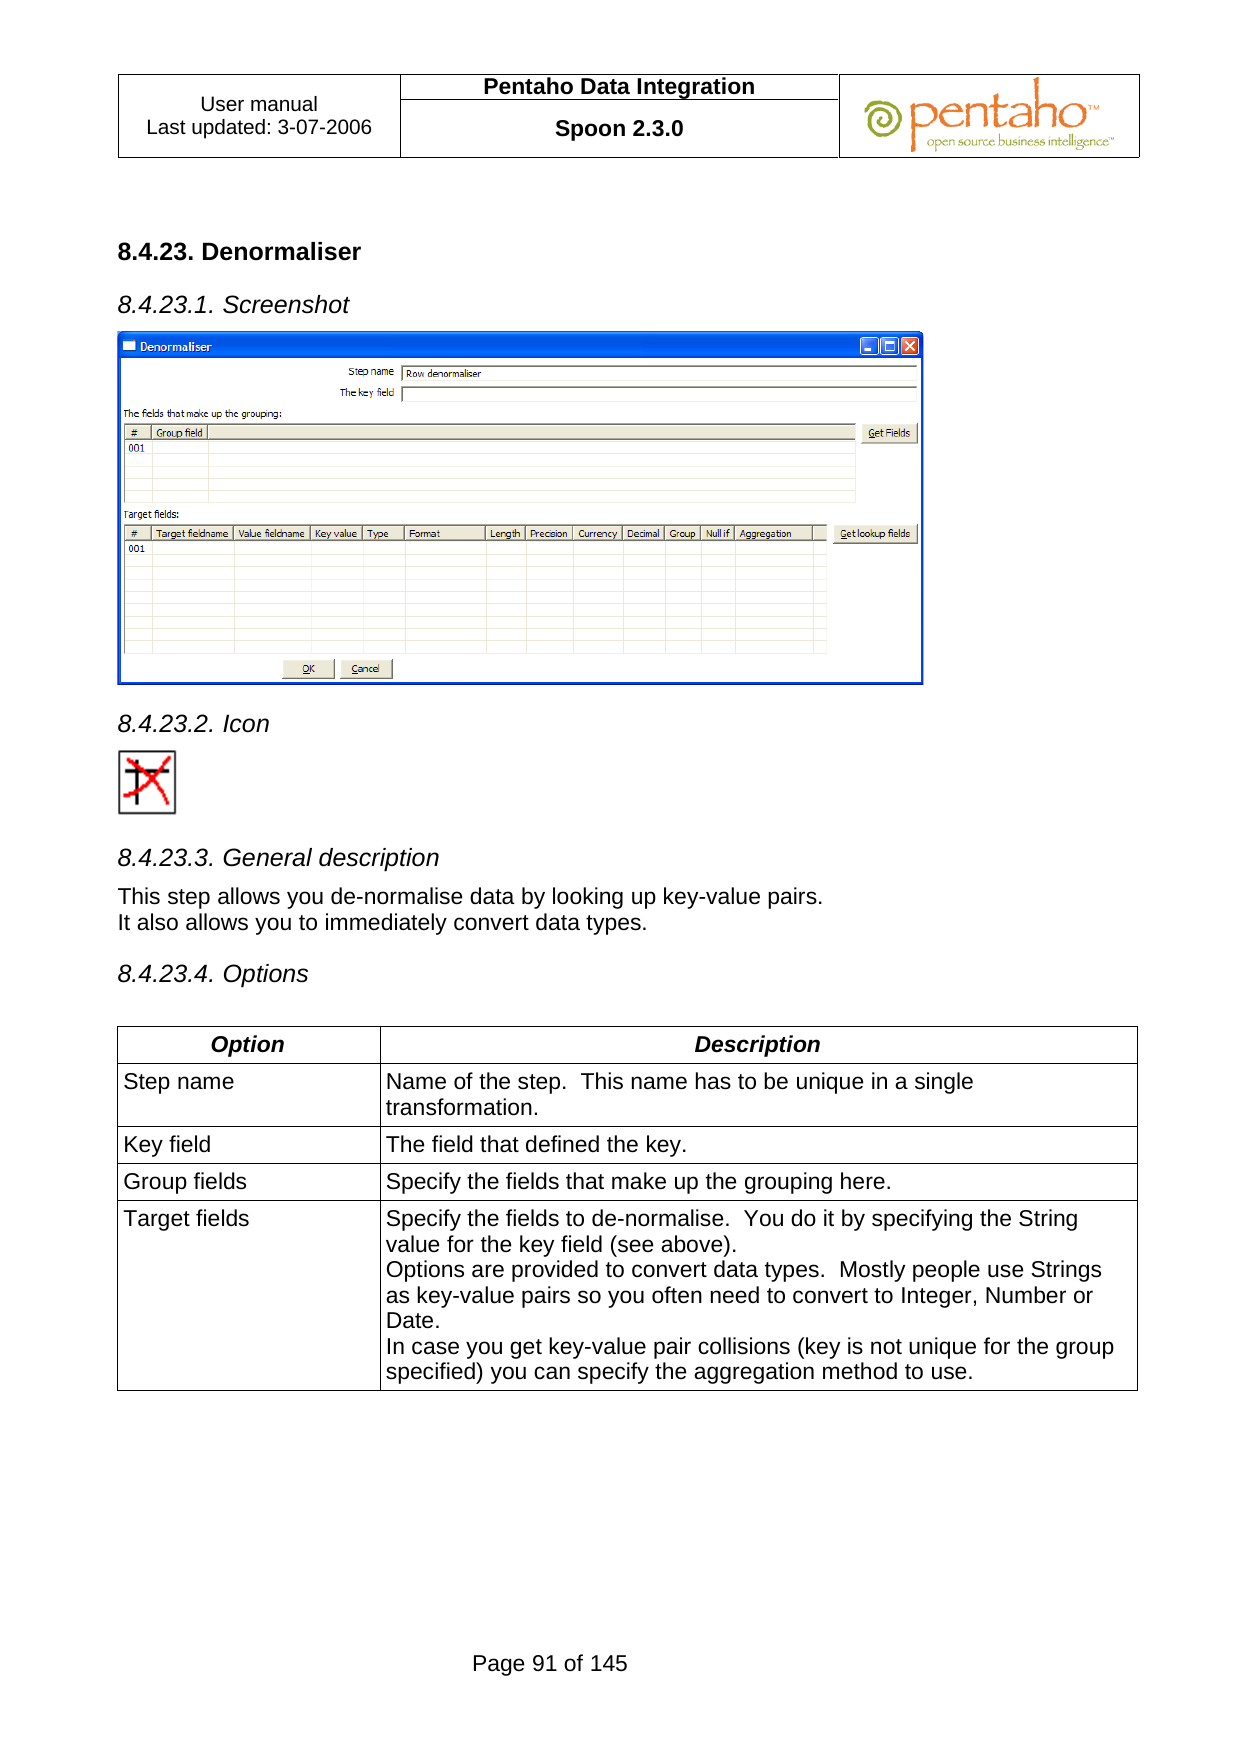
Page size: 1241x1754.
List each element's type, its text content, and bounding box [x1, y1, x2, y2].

subtitle General description [117, 843, 1137, 872]
table_cell Specify the fields that make up the grouping here. [381, 1164, 1137, 1200]
picture [117, 331, 924, 685]
table_cell Specify the fields to de-normalise. You do it by specifying the String value for the key field (see above). Options are provided to convert data types. Mostly people use Strings as key-value pairs so you often need to convert to Integer, Number or Date. In case you get key-value pair collisions (key is not unique for the group specified) you can specify the aggregation method to use. [381, 1201, 1137, 1390]
table_cell Group fields [118, 1164, 380, 1200]
text It also allows you to immediately convert data types. [117, 909, 1137, 935]
subtitle Denormaliser [117, 238, 1137, 266]
text This step allows you de-normalise data by looking up key-value pairs. [117, 884, 1137, 909]
subtitle Icon [117, 709, 1137, 737]
subtitle Screenshot [117, 291, 1137, 319]
table_cell Step name [118, 1064, 380, 1126]
table_header Description [381, 1027, 1137, 1063]
subtitle Options [117, 960, 1137, 988]
table_cell The field that defined the key. [381, 1127, 1137, 1163]
table_header Option [118, 1027, 380, 1063]
table_cell Name of the step. This name has to be unique in a single transformation. [381, 1064, 1137, 1126]
table_cell Key field [118, 1127, 380, 1163]
table_cell Target fields [118, 1201, 380, 1390]
